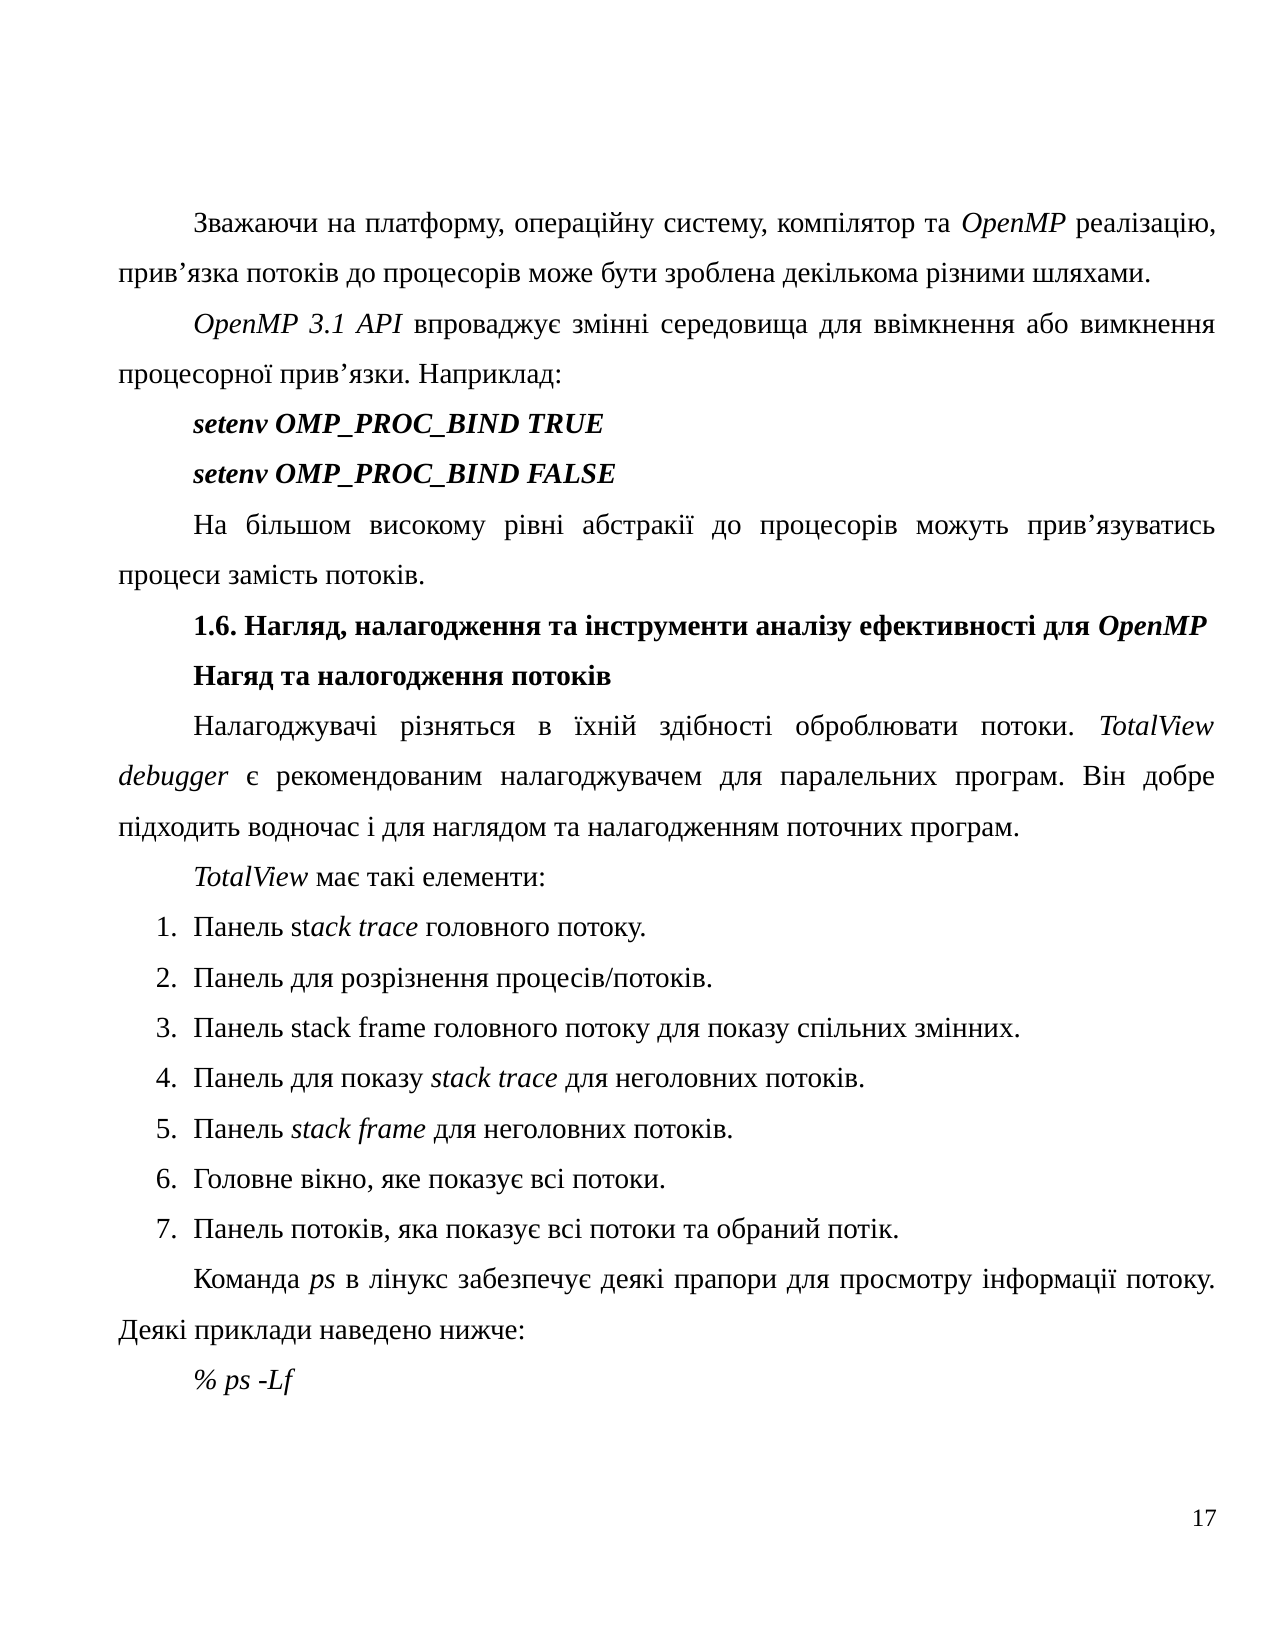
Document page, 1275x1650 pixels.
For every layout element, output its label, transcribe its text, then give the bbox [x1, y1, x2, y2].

list Панель stack frame головного потоку для показу спільних змінних. [156, 1010, 1216, 1044]
text TotalView має такі елементи: [118, 859, 1216, 893]
list Панель stack trace головного потоку. [156, 909, 1216, 943]
list Панель stack frame для неголовних потоків. [156, 1111, 1216, 1144]
text % ps -Lf [118, 1362, 1216, 1396]
list Головне вікно, яке показує всі потоки. [156, 1161, 1216, 1194]
text Налагоджувачі різняться в їхній здібності оброблювати потоки. TotalView debugger є рекомендованим налагоджувачем для паралельних програм. Він добре підходить водночас і для наглядом та налагодженням поточних програм. [118, 708, 1216, 842]
list Панель для показу stack trace для неголовних потоків. [156, 1060, 1216, 1094]
text На більшом високому рівні абстракії до процесорів можуть прив’язуватись процеси замість потоків. [118, 507, 1216, 591]
text setenv OMP_PROC_BIND TRUE [118, 406, 1216, 440]
text OpenMP 3.1 API впроваджує змінні середовища для ввімкнення або вимкнення процесорної прив’язки. Наприклад: [118, 306, 1216, 389]
list Панель потоків, яка показує всі потоки та обраний потік. [156, 1211, 1216, 1245]
text Команда ps в лінукс забезпечує деякі прапори для просмотру інформації потоку. Деякі приклади наведено нижче: [118, 1262, 1216, 1346]
text setenv OMP_PROC_BIND FALSE [118, 457, 1216, 490]
text Зважаючи на платформу, операційну систему, компілятор та OpenMP реалізацію, прив’язка потоків до процесорів може бути зроблена декількома різними шляхами. [118, 205, 1216, 289]
text 1.6. Нагляд, налагодження та інструменти аналізу ефективності для OpenMP [118, 608, 1216, 641]
list Панель для розрізнення процесів/потоків. [156, 960, 1216, 993]
text Нагяд та налогодження потоків [118, 658, 1216, 691]
